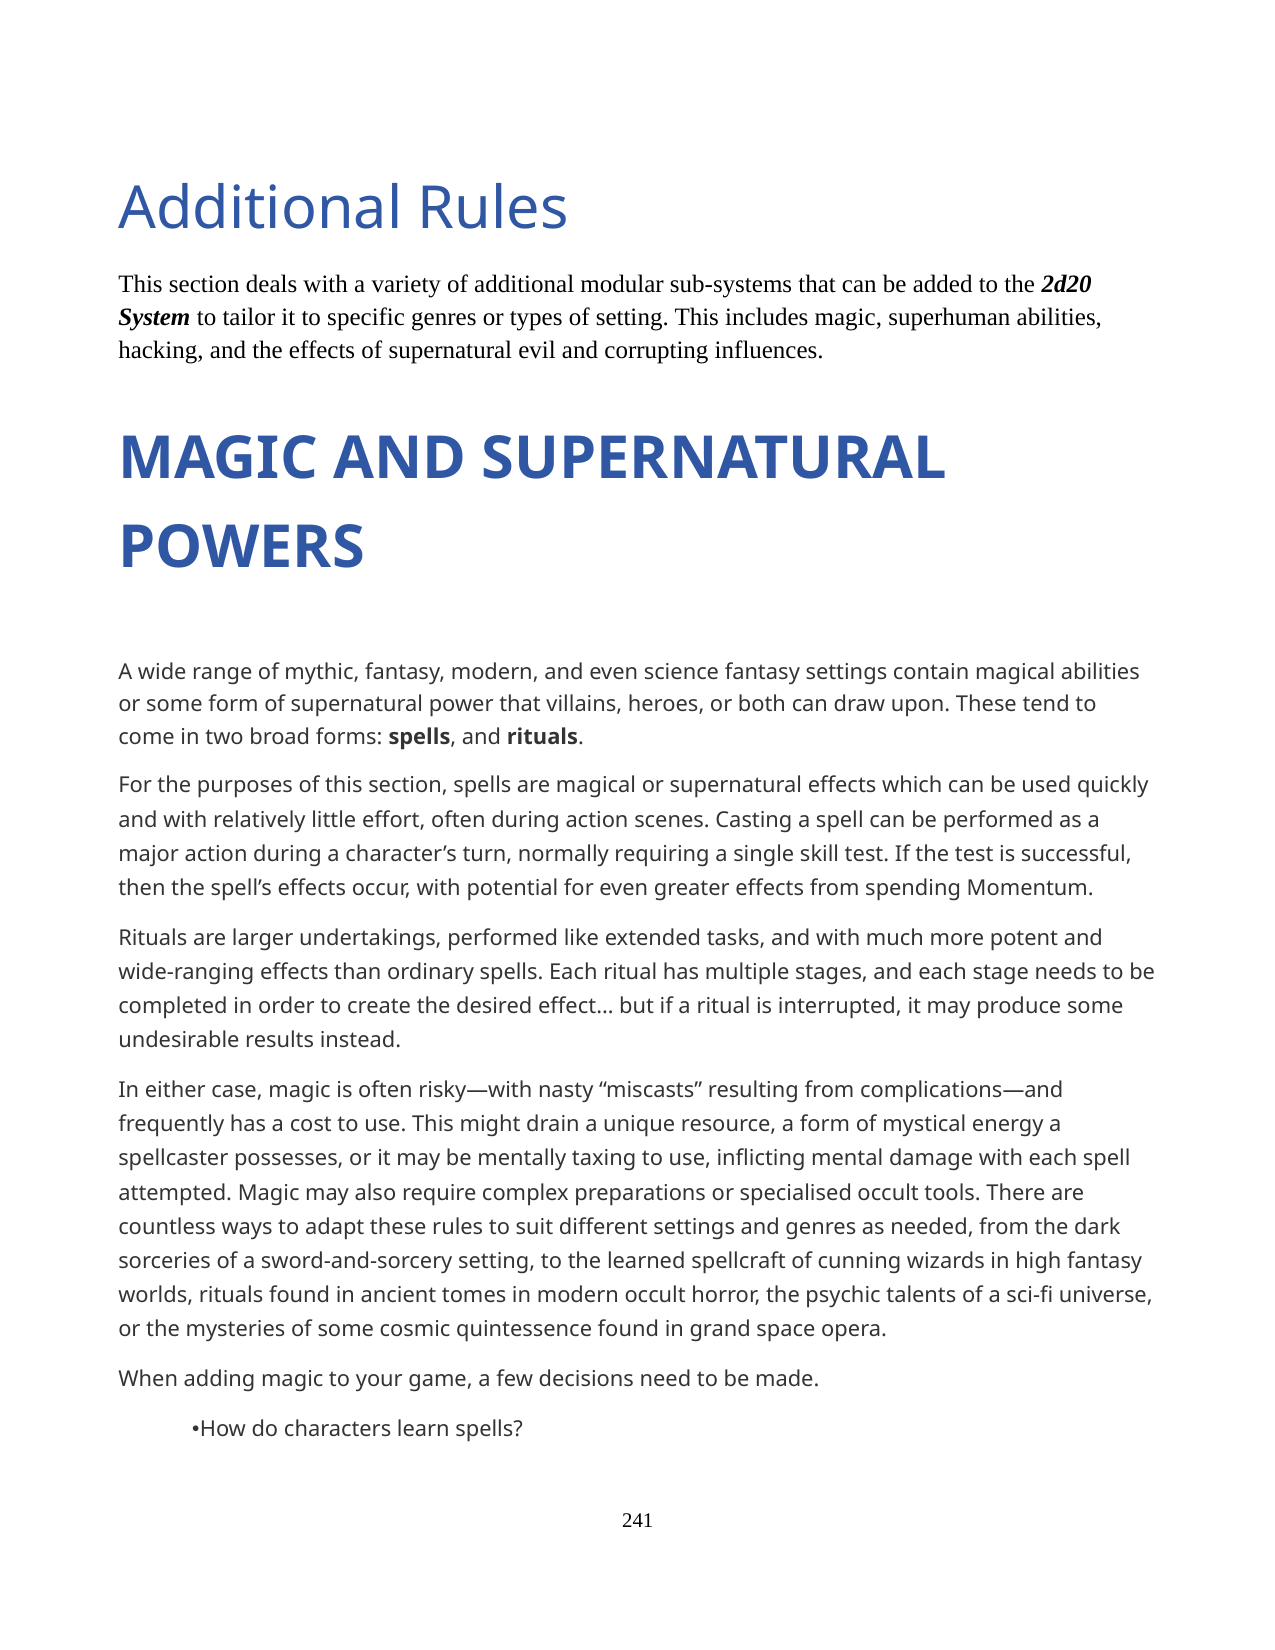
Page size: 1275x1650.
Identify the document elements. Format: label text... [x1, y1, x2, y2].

subtitle Additional Rules [118, 165, 1157, 246]
text A wide range of mythic, fantasy, modern, and even science fantasy settings contain magical abilities or some form of supernatural power that villains, heroes, or both can draw upon. These tend to come in two broad forms: spells, and rituals. [118, 656, 1157, 751]
subtitle Magic and Supernatural Powers [118, 415, 1157, 585]
text When adding magic to your game, a few decisions need to be made. [118, 1363, 1157, 1393]
text Rituals are larger undertakings, performed like extended tasks, and with much more potent and wide-ranging effects than ordinary spells. Each ritual has multiple stages, and each stage needs to be completed in order to create the desired effect… but if a ritual is interrupted, it may produce some undesirable results instead. [118, 922, 1157, 1054]
text In either case, magic is often risky—with nasty “miscasts” resulting from complications—and frequently has a cost to use. This might drain a unique resource, a form of mystical energy a spellcaster possesses, or it may be mentally taxing to use, inflicting mental damage with each spell attempted. Magic may also require complex preparations or specialised occult tools. There are countless ways to adapt these rules to suit different settings and genres as needed, from the dark sorceries of a sword-and-sorcery setting, to the learned spellcraft of cunning wizards in high fantasy worlds, rituals found in ancient tomes in modern occult horror, the psychic talents of a sci-fi universe, or the mysteries of some cosmic quintessence found in grand space opera. [118, 1074, 1157, 1343]
list How do characters learn spells? [118, 1413, 1157, 1442]
text For the purposes of this section, spells are magical or supernatural effects which can be used quickly and with relatively little effort, often during action scenes. Casting a spell can be performed as a major action during a character’s turn, normally requiring a single skill test. If the test is successful, then the spell’s effects occur, with potential for even greater effects from spending Momentum. [118, 769, 1157, 902]
text This section deals with a variety of additional modular sub-systems that can be added to the 2d20 System to tailor it to specific genres or types of setting. This includes magic, superhuman abilities, hacking, and the effects of supernatural evil and corrupting influences. [118, 269, 1157, 364]
